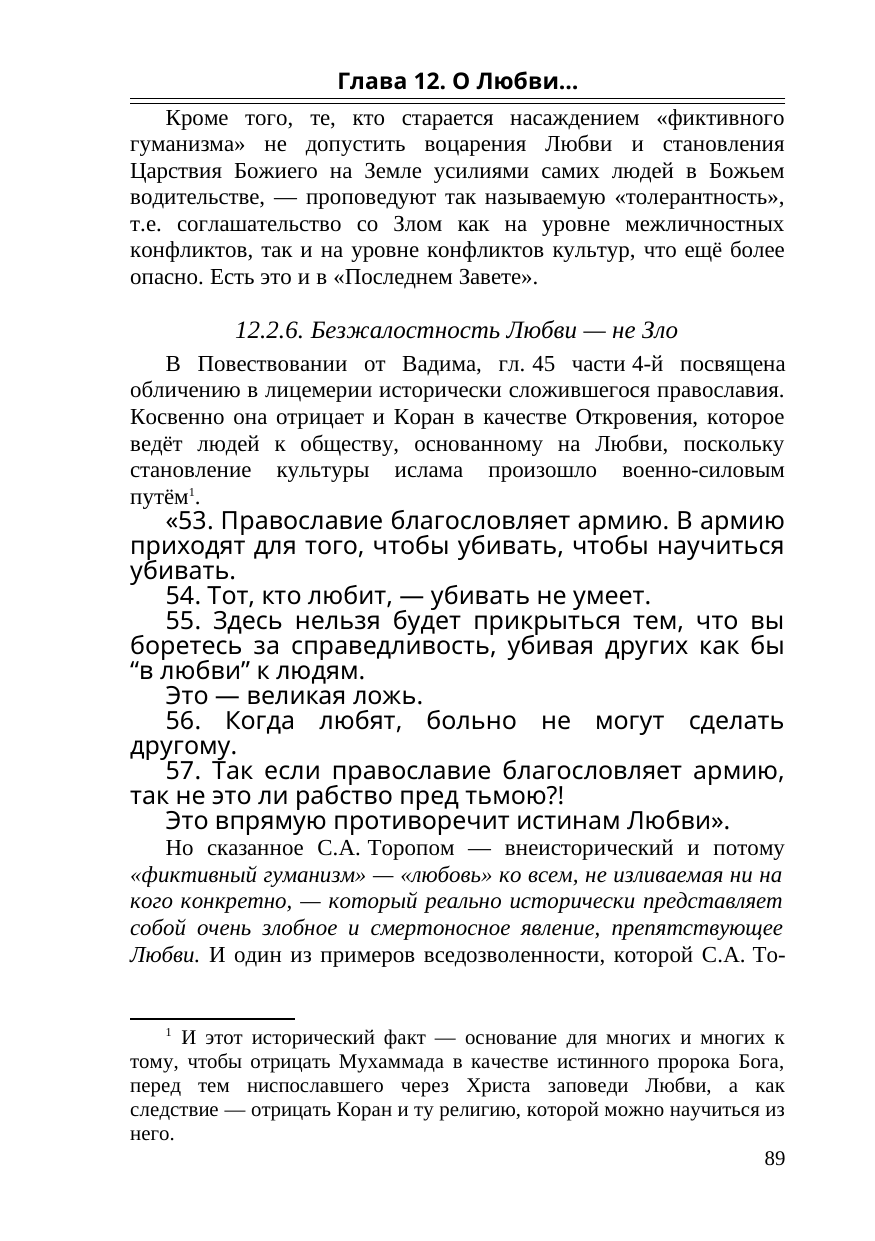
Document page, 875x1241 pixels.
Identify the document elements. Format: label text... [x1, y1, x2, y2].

text 57. Так если православие благословляет армию, так не это ли рабство пред тьмою?! [130, 759, 785, 809]
text Это — великая ложь. [130, 684, 785, 709]
text Кроме того, те, кто старается насаждением «фиктивного гуманизма» не допустить воцарения Любви и становления Царствия Божиего на Земле усилиями самих людей в Божьем водительстве, — проповедуют так называемую «толерантность», т.е. соглашательство со Злом как на уровне межличностных конфликтов, так и на уровне конфликтов культур, что ещё более опасно. Есть это и в «Последнем Завете». [130, 104, 785, 289]
text Но сказанное С.А. Торопом — внеисторический и потому «фиктивный гуманизм» — «любовь» ко всем, не изливаемая ни на кого конкретно, — который реально исторически представляет собой очень злобное и смертоносное явление, препятствующее Любви. И один из примеров вседозволенности, которой С.А. То­ [130, 834, 785, 967]
text И этот исторический факт — основание для многих и многих к тому, чтобы отрицать Мухаммада в качестве истинного пророка Бога, перед тем ниспославшего через Христа заповеди Любви, а как следствие — отрицать Коран и ту религию, которой можно научиться из него. [130, 1025, 785, 1145]
text В Повествовании от Вадима, гл. 45 части 4‑й посвящена обличению в лицемерии исторически сложившегося православия. Косвенно она отрицает и Коран в качестве Откровения, которое ведёт людей к обществу, основанному на Любви, поскольку становление культуры ислама произошло военно-силовым путём. [130, 350, 785, 509]
text 55. Здесь нельзя будет прикрыться тем, что вы боретесь за справедливость, убивая других как бы “в любви” к людям. [130, 609, 785, 684]
text Это впрямую противоречит истинам Любви». [130, 809, 785, 834]
text 56. Когда любят, больно не могут сделать другому. [130, 709, 785, 759]
text «53. Православие благословляет армию. В армию приходят для того, чтобы убивать, чтобы научиться убивать. [130, 509, 785, 584]
subtitle 12.2.6. Безжалостность Любви — не Зло [130, 314, 785, 343]
text 54. Тот, кто любит, — убивать не умеет. [130, 584, 785, 609]
